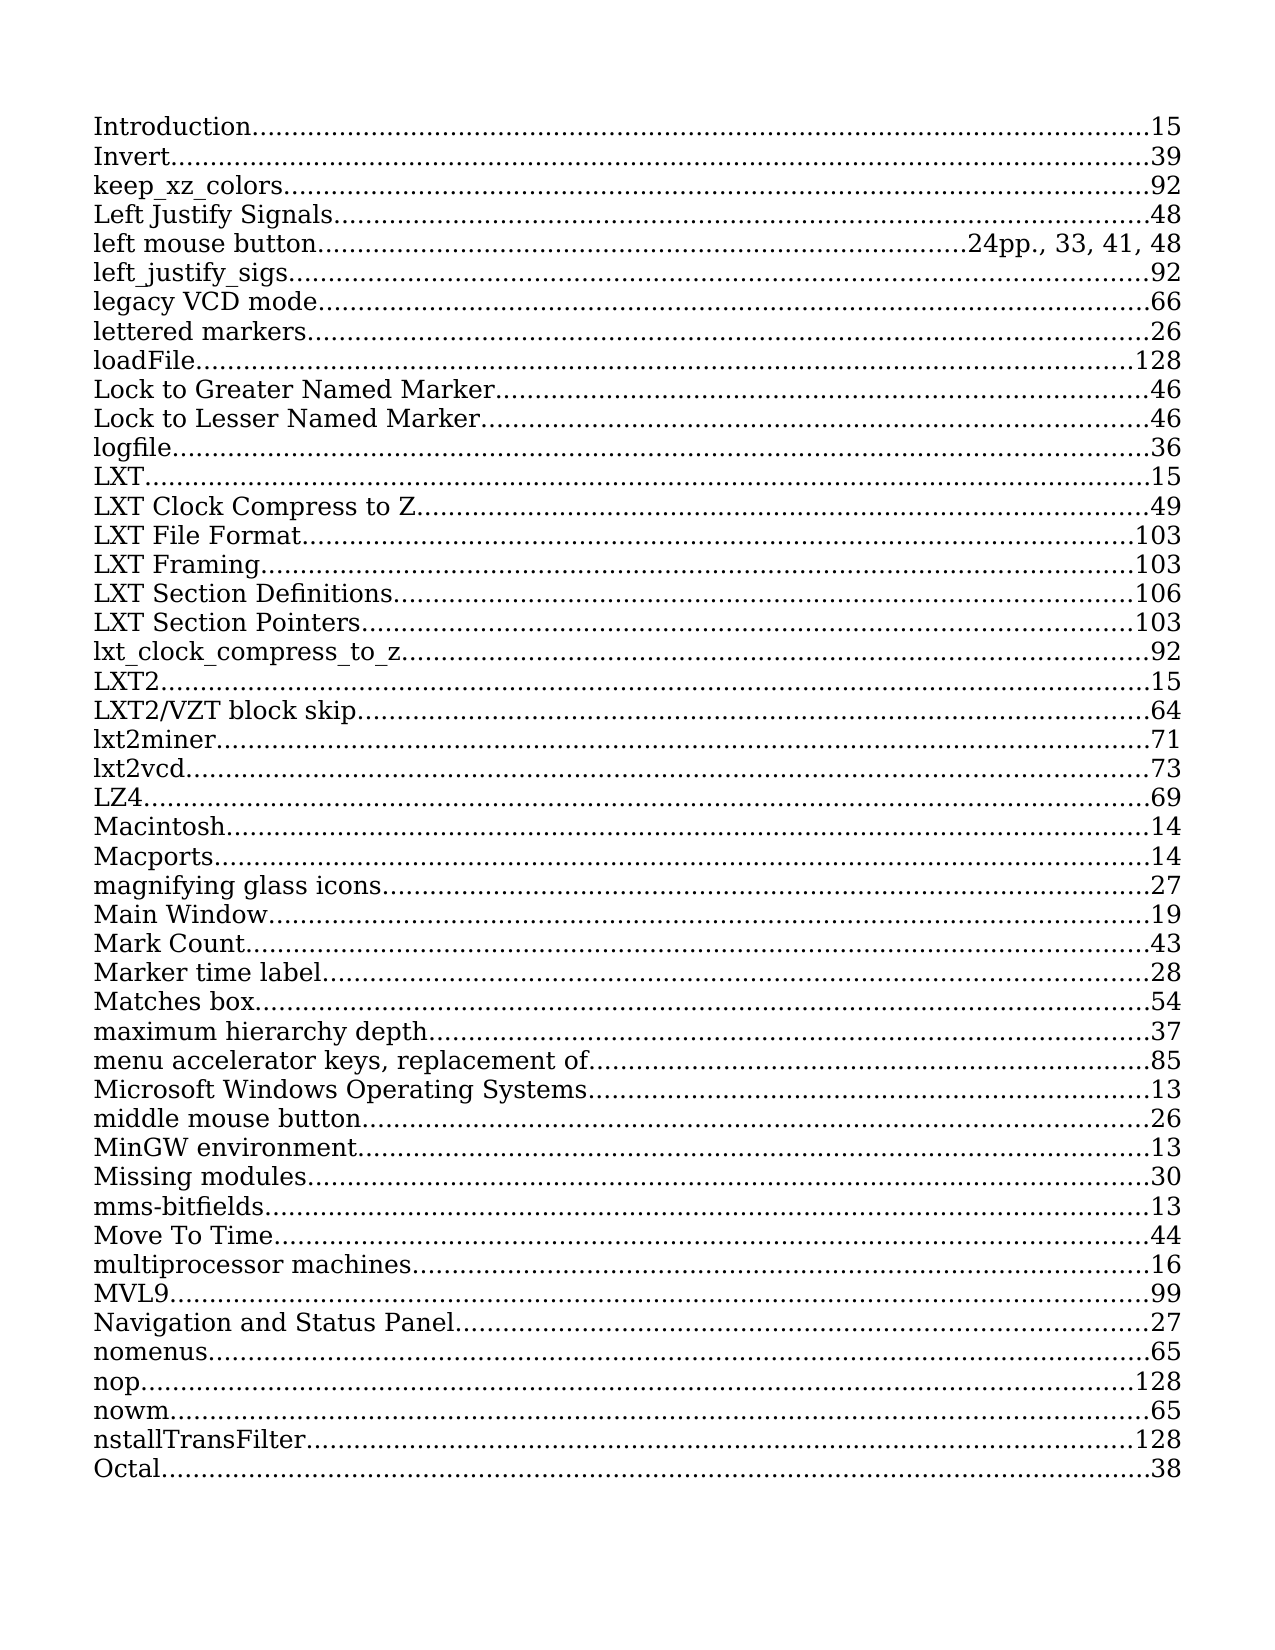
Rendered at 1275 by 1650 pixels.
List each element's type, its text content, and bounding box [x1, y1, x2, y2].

text lxt2vcd 73 [93, 754, 1182, 783]
text LZ4 69 [93, 783, 1182, 812]
text MVL9 99 [93, 1279, 1182, 1308]
text middle mouse button 26 [93, 1104, 1182, 1133]
text MinGW environment 13 [93, 1133, 1182, 1162]
text lettered markers 26 [93, 317, 1182, 346]
text left mouse button 24pp., 33, 41, 48 [93, 229, 1182, 258]
text mms-bitfields 13 [93, 1192, 1182, 1221]
text keep_xz_colors 92 [93, 171, 1182, 200]
text LXT Section Definitions 106 [93, 579, 1182, 608]
text nstallTransFilter 128 [93, 1425, 1182, 1454]
text LXT Clock Compress to Z 49 [93, 492, 1182, 521]
text Lock to Greater Named Marker 46 [93, 375, 1182, 404]
text Marker time label 28 [93, 958, 1182, 987]
text multiprocessor machines 16 [93, 1250, 1182, 1279]
text Octal 38 [93, 1454, 1182, 1483]
text Left Justify Signals 48 [93, 200, 1182, 229]
text loadFile 128 [93, 346, 1182, 375]
text maximum hierarchy depth 37 [93, 1017, 1182, 1046]
text nowm 65 [93, 1396, 1182, 1425]
text Missing modules 30 [93, 1162, 1182, 1192]
text LXT Section Pointers 103 [93, 608, 1182, 637]
text LXT2 15 [93, 667, 1182, 696]
text Macports 14 [93, 842, 1182, 871]
text LXT File Format 103 [93, 521, 1182, 550]
text Lock to Lesser Named Marker 46 [93, 404, 1182, 433]
text nop 128 [93, 1367, 1182, 1396]
text Macintosh 14 [93, 812, 1182, 842]
text Move To Time 44 [93, 1221, 1182, 1250]
text magnifying glass icons 27 [93, 871, 1182, 900]
text Main Window 19 [93, 900, 1182, 929]
text left_justify_sigs 92 [93, 258, 1182, 287]
text Matches box 54 [93, 987, 1182, 1017]
text Invert 39 [93, 142, 1182, 171]
text nomenus 65 [93, 1337, 1182, 1367]
text Mark Count 43 [93, 929, 1182, 958]
text lxt2miner 71 [93, 725, 1182, 754]
text LXT Framing 103 [93, 550, 1182, 579]
text LXT 15 [93, 462, 1182, 492]
text lxt_clock_compress_to_z 92 [93, 637, 1182, 667]
text LXT2/VZT block skip 64 [93, 696, 1182, 725]
text Navigation and Status Panel 27 [93, 1308, 1182, 1337]
text logfile 36 [93, 433, 1182, 462]
text legacy VCD mode 66 [93, 287, 1182, 317]
text menu accelerator keys, replacement of 85 [93, 1046, 1182, 1075]
text Introduction 15 [93, 112, 1182, 142]
text Microsoft Windows Operating Systems 13 [93, 1075, 1182, 1104]
